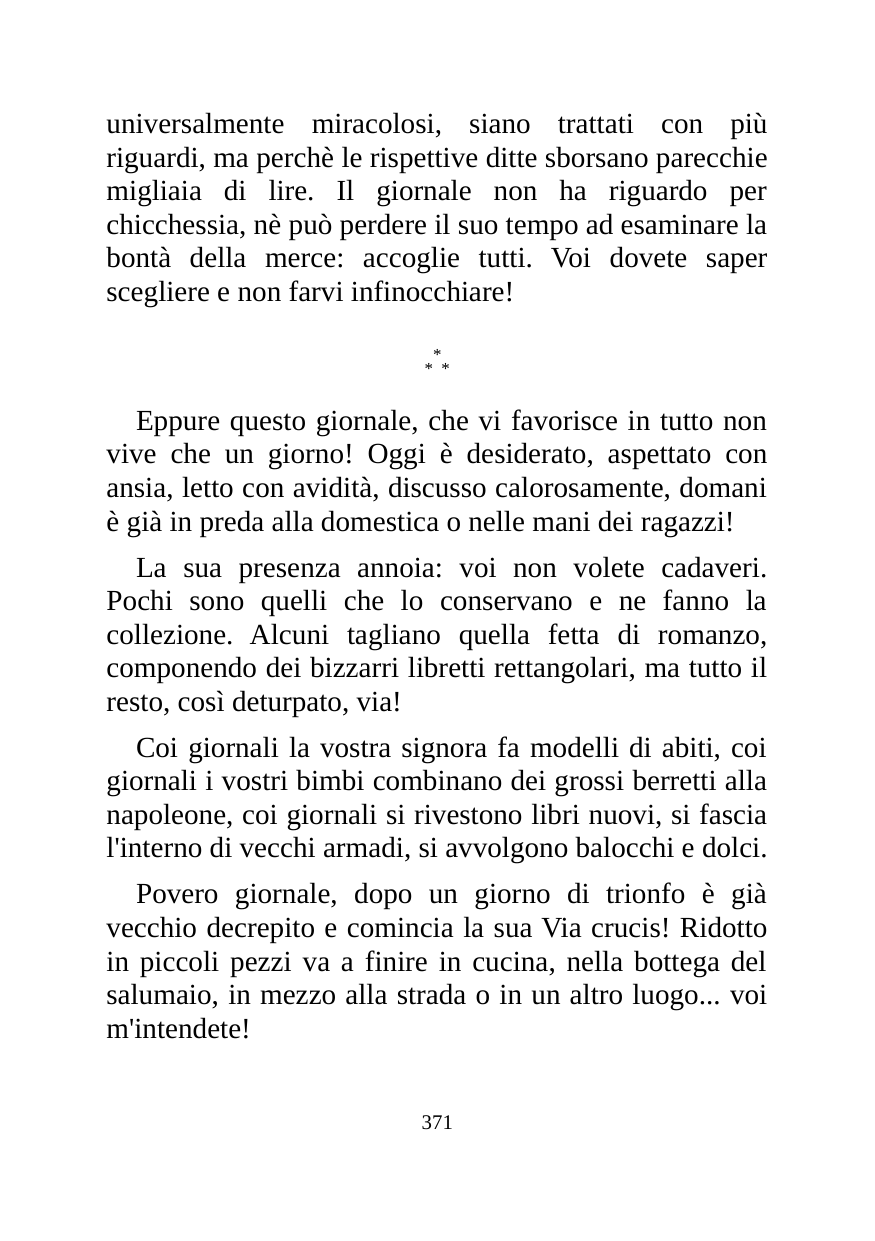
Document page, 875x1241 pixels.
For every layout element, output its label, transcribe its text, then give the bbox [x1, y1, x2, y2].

text Povero giornale, dopo un giorno di trionfo è già vecchio decrepito e comincia la sua Via crucis! Ridotto in piccoli pezzi va a finire in cucina, nella bottega del salumaio, in mezzo alla strada o in un altro luogo... voi m'intendete! [106, 877, 768, 1044]
text universalmente miracolosi, siano trattati con più riguardi, ma perchè le rispettive ditte sborsano parecchie migliaia di lire. Il giornale non ha riguardo per chicchessia, nè può perdere il suo tempo ad esaminare la bontà della merce: accoglie tutti. Voi dovete saper scegliere e non farvi infinocchiare! [106, 106, 768, 307]
text Coi giornali la vostra signora fa modelli di abiti, coi giornali i vostri bimbi combinano dei grossi berretti alla napoleone, coi giornali si rivestono libri nuovi, si fascia l'interno di vecchi armadi, si avvolgono balocchi e dolci. [106, 730, 768, 864]
text Eppure questo giornale, che vi favorisce in tutto non vive che un giorno! Oggi è desiderato, aspettato con ansia, letto con avidità, discusso calorosamente, domani è già in preda alla domestica o nelle mani dei ragazzi! [106, 403, 768, 537]
text *** [106, 345, 768, 378]
text La sua presenza annoia: voi non volete cadaveri. Pochi sono quelli che lo conservano e ne fanno la collezione. Alcuni tagliano quella fetta di romanzo, componendo dei bizzarri libretti rettangolari, ma tutto il resto, così deturpato, via! [106, 550, 768, 717]
